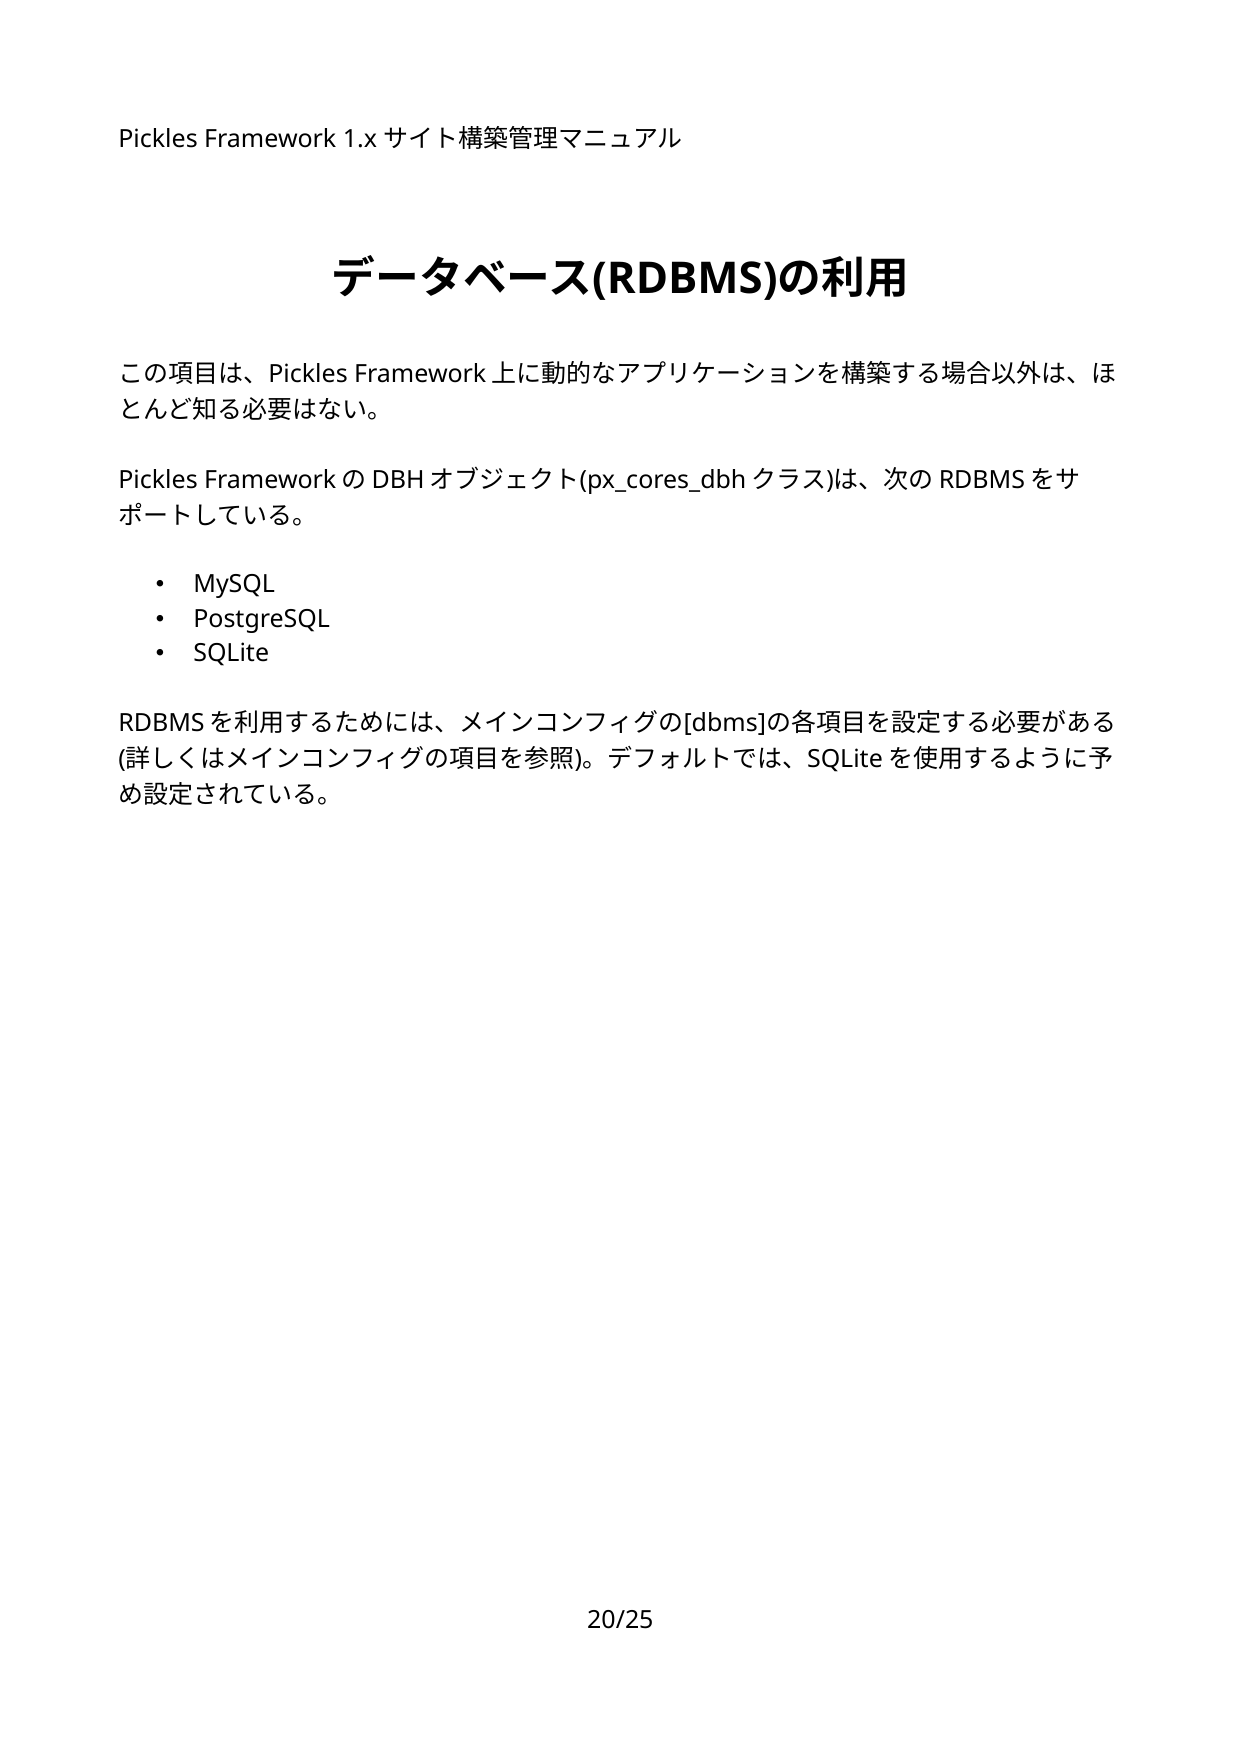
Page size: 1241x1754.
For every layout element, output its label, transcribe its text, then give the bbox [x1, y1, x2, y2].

list SQLite [156, 634, 1122, 668]
list MySQL [156, 566, 1122, 600]
list PostgreSQL [156, 600, 1122, 634]
text この項目は、Pickles Framework上に動的なアプリケーションを構築する場合以外は、ほとんど知る必要はない。 [118, 353, 1122, 426]
subtitle データベース(RDBMS)の利用 [118, 243, 1122, 306]
text Pickles FrameworkのDBHオブジェクト(px_cores_dbhクラス)は、次のRDBMSをサポートしている。 [118, 459, 1122, 532]
text RDBMSを利用するためには、メインコンフィグの[dbms]の各項目を設定する必要がある(詳しくはメインコンフィグの項目を参照)。デフォルトでは、SQLiteを使用するように予め設定されている。 [118, 702, 1122, 811]
